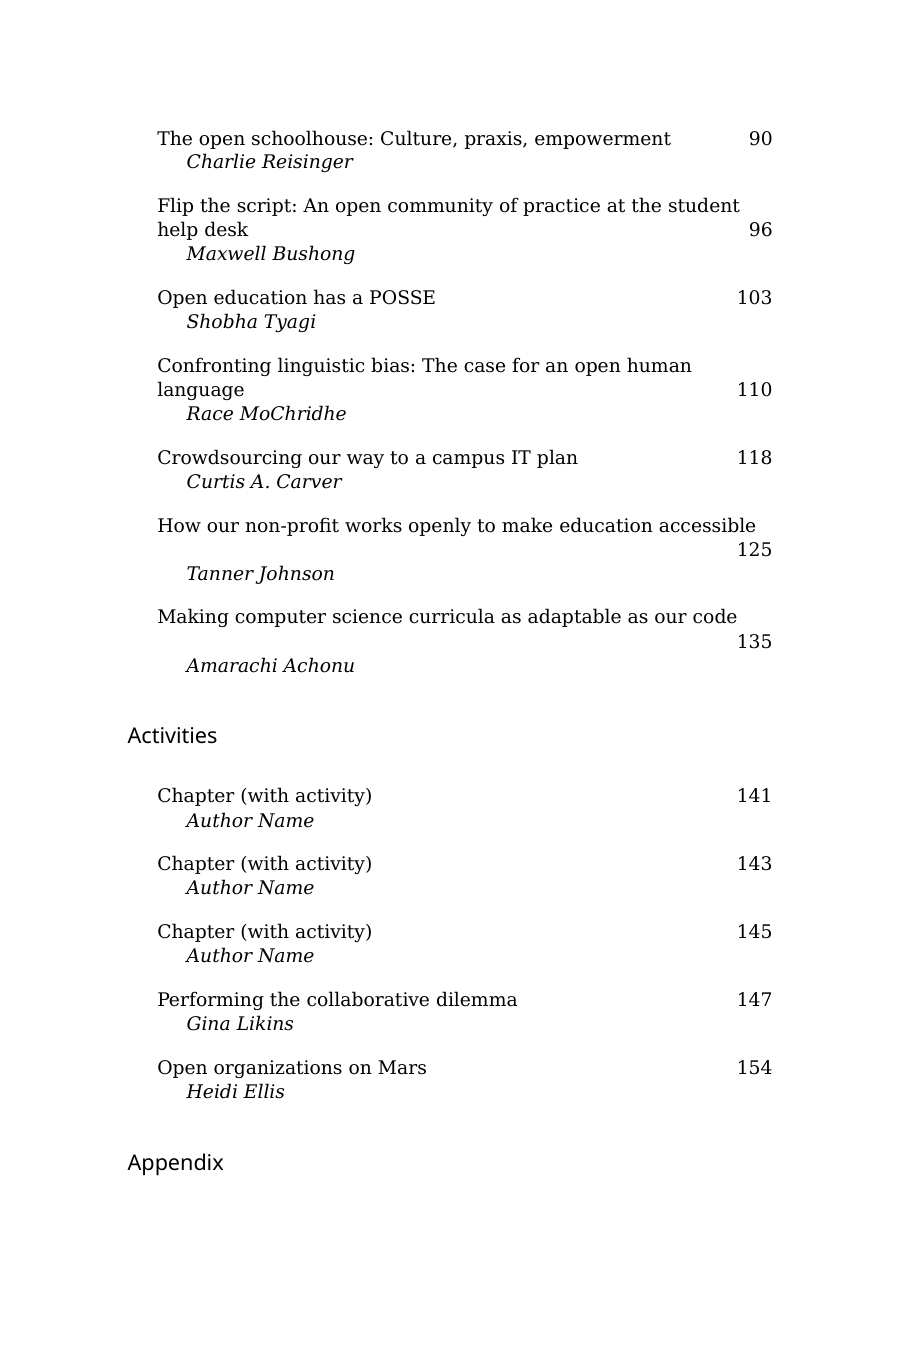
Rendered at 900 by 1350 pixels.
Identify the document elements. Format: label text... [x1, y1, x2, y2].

text Making computer science curricula as adaptable as our code 135 [157, 607, 772, 652]
text How our non-profit works openly to make education accessible 125 [157, 515, 772, 561]
text Crowdsourcing our way to a campus IT plan 118 [157, 447, 772, 469]
text The open schoolhouse: Culture, praxis, empowerment 90 [157, 127, 772, 149]
text Appendix [127, 1147, 772, 1209]
text Author Name [186, 809, 772, 853]
text Heidi Ellis [186, 1081, 772, 1124]
text Activities [127, 721, 772, 783]
text Amarachi Achonu [186, 655, 772, 698]
text Race MoChridhe [186, 403, 772, 447]
text Author Name [186, 945, 772, 989]
text Chapter (with activity) 141 [157, 786, 772, 807]
text Open organizations on Mars 154 [157, 1057, 772, 1079]
text Author Name [186, 877, 772, 921]
text Chapter (with activity) 143 [157, 853, 772, 875]
text Flip the script: An open community of practice at the student help desk 96 [157, 195, 772, 241]
text Charlie Reisinger [186, 152, 772, 195]
text Gina Likins [186, 1013, 772, 1057]
text Chapter (with activity) 145 [157, 921, 772, 943]
text Maxwell Bushong [186, 243, 772, 287]
text Performing the collaborative dilemma 147 [157, 989, 772, 1011]
text Curtis A. Carver [186, 471, 772, 515]
text Tanner Johnson [186, 563, 772, 607]
text Shobha Tyagi [186, 311, 772, 355]
text Open education has a POSSE 103 [157, 287, 772, 309]
text Confronting linguistic bias: The case for an open human language 110 [157, 355, 772, 401]
